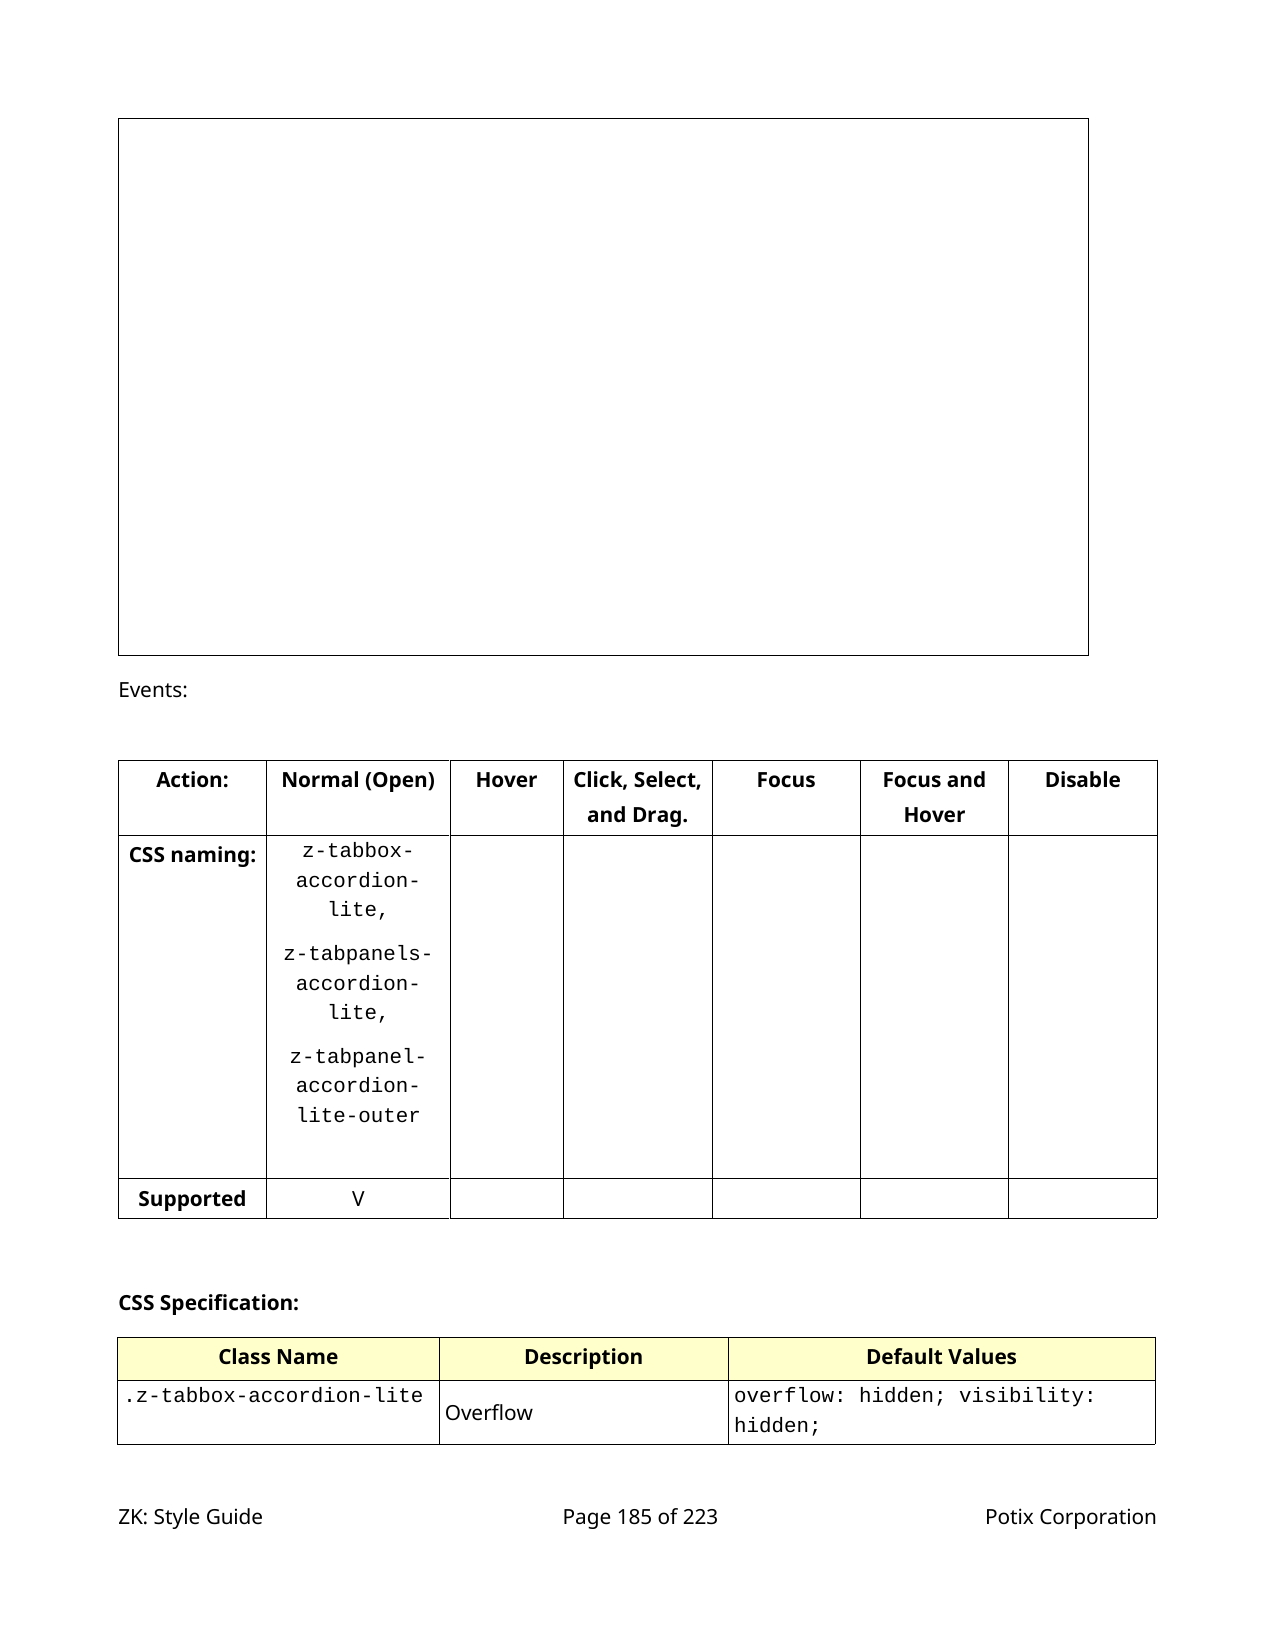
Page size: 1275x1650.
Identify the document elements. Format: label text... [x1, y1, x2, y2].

table_header Focus [713, 761, 860, 835]
table_cell [861, 1179, 1008, 1218]
text CSS Specification: [118, 1288, 1157, 1316]
table_cell [564, 1179, 712, 1218]
table_cell [1009, 836, 1157, 1178]
table_cell [1009, 1179, 1157, 1218]
table_cell [119, 119, 1088, 655]
text Events: [118, 676, 1157, 739]
table_header Hover [451, 761, 563, 835]
table_cell [564, 836, 712, 1178]
table_header Click, Select, and Drag. [564, 761, 712, 835]
table_cell [451, 836, 563, 1178]
table_header Default Values [729, 1338, 1155, 1380]
table_cell [713, 836, 860, 1178]
table_cell Supported [119, 1179, 266, 1218]
table_header Action: [119, 761, 266, 835]
table_header Class Name [118, 1338, 439, 1380]
table_cell .z-tabbox-accordion-lite [118, 1381, 439, 1444]
table_cell [861, 836, 1008, 1178]
table_cell [451, 1179, 563, 1218]
table_cell CSS naming: [119, 836, 266, 1178]
table_header Focus and Hover [861, 761, 1008, 835]
table_header Normal (Open) [267, 761, 449, 835]
table_header Disable [1009, 761, 1157, 835]
table_cell V [267, 1179, 449, 1218]
table_cell z-tabbox-accordion-lite, z-tabpanels-accordion-lite, z-tabpanel-accordion-lite-outer [267, 836, 449, 1178]
table_cell [713, 1179, 860, 1218]
table_cell Overflow [440, 1381, 728, 1444]
table_header Description [440, 1338, 728, 1380]
table_cell overflow: hidden; visibility: hidden; [729, 1381, 1155, 1444]
